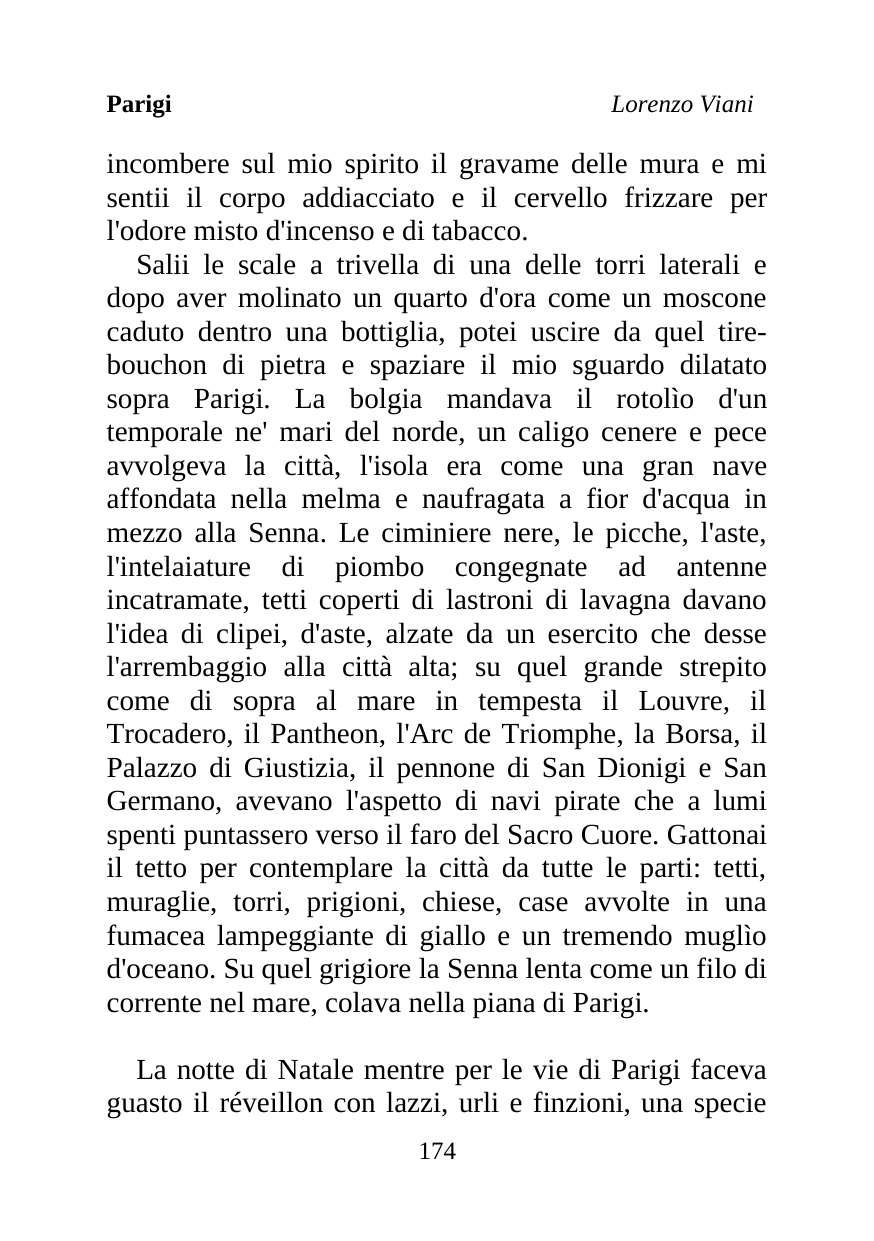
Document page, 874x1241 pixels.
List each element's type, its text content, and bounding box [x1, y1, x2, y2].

text Salii le scale a trivella di una delle torri laterali e dopo aver molinato un quarto d'ora come un moscone caduto dentro una bottiglia, potei uscire da quel tire-bouchon di pietra e spaziare il mio sguardo dilatato sopra Parigi. La bolgia mandava il rotolìo d'un temporale ne' mari del norde, un caligo cenere e pece avvolgeva la città, l'isola era come una gran nave affondata nella melma e naufragata a fior d'acqua in mezzo alla Senna. Le ciminiere nere, le picche, l'aste, l'intelaiature di piombo congegnate ad antenne incatramate, tetti coperti di lastroni di lavagna davano l'idea di clipei, d'aste, alzate da un esercito che desse l'arrembaggio alla città alta; su quel grande strepito come di sopra al mare in tempesta il Louvre, il Trocadero, il Pantheon, l'Arc de Triomphe, la Borsa, il Palazzo di Giustizia, il pennone di San Dionigi e San Germano, avevano l'aspetto di navi pirate che a lumi spenti puntassero verso il faro del Sacro Cuore. Gattonai il tetto per contemplare la città da tutte le parti: tetti, muraglie, torri, prigioni, chiese, case avvolte in una fumacea lampeggiante di giallo e un tremendo muglìo d'oceano. Su quel grigiore la Senna lenta come un filo di corrente nel mare, colava nella piana di Parigi. [106, 247, 768, 1018]
text incombere sul mio spirito il gravame delle mura e mi sentii il corpo addiacciato e il cervello frizzare per l'odore misto d'incenso e di tabacco. [106, 146, 768, 247]
text La notte di Natale mentre per le vie di Parigi faceva guasto il réveillon con lazzi, urli e finzioni, una specie [106, 1052, 768, 1119]
